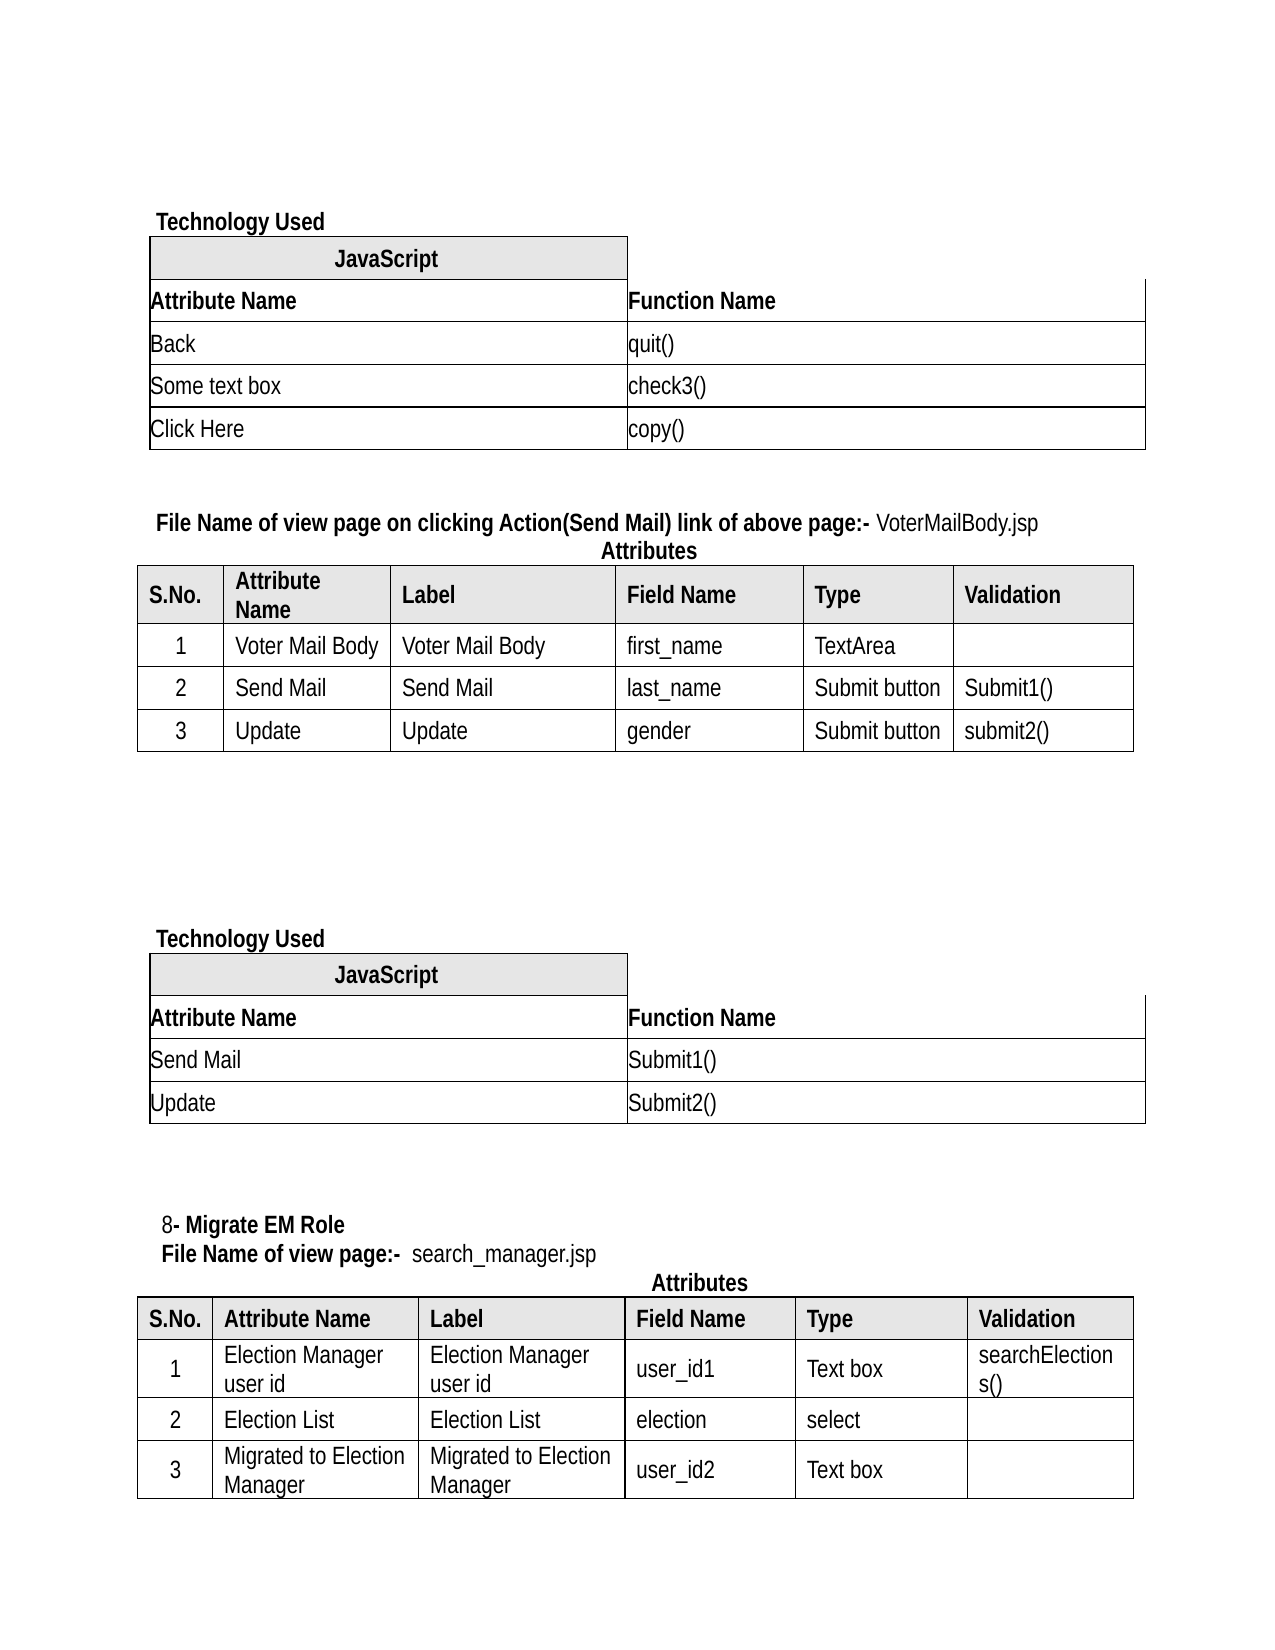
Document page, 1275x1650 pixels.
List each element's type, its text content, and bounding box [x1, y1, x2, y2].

table_cell Send Mail [391, 667, 615, 708]
text Attributes [150, 1268, 1125, 1296]
table_cell Text box [796, 1340, 967, 1397]
table_cell gender [616, 710, 803, 751]
table_cell 3 [138, 710, 223, 751]
table_cell Election Manager user id [213, 1340, 418, 1397]
table_cell check3() [628, 365, 1145, 406]
table_cell Attribute Name [151, 996, 627, 1038]
table_cell [968, 1441, 1133, 1498]
table_cell Click Here [151, 408, 627, 449]
text Technology Used [150, 924, 1125, 953]
table_header Label [391, 566, 615, 623]
table_cell election [626, 1398, 795, 1440]
table_cell Function Name [628, 279, 1145, 321]
table_header Field Name [616, 566, 803, 623]
text File Name of view page:- search_manager.jsp [150, 1239, 1125, 1268]
table_header [628, 953, 1146, 995]
table_header Field Name [626, 1298, 795, 1339]
table_cell Back [151, 322, 627, 364]
table_cell Submit button [804, 667, 953, 708]
table_header Attribute Name [213, 1298, 418, 1339]
table_cell 3 [138, 1441, 212, 1498]
table_header Attribute Name [224, 566, 390, 623]
table_cell Send Mail [151, 1039, 627, 1081]
table_cell Function Name [628, 995, 1145, 1038]
table_cell searchElections() [968, 1340, 1133, 1397]
table_header Validation [954, 566, 1133, 623]
table_cell last_name [616, 667, 803, 708]
table_cell [968, 1398, 1133, 1440]
table_header Type [796, 1298, 967, 1339]
table_cell Submit1() [628, 1039, 1145, 1081]
table_cell Update [224, 710, 390, 751]
table_cell user_id1 [626, 1340, 795, 1397]
table_cell Migrated to Election Manager [419, 1441, 624, 1498]
table_header S.No. [138, 566, 223, 623]
table_header JavaScript [151, 954, 627, 995]
table_cell Update [391, 710, 615, 751]
table_cell Election Manager user id [419, 1340, 624, 1397]
table_cell Election List [419, 1398, 624, 1440]
table_cell copy() [628, 408, 1145, 449]
table_cell Update [151, 1082, 627, 1123]
table_cell 2 [138, 1398, 212, 1440]
table_cell first_name [616, 624, 803, 666]
table_cell Submit button [804, 710, 953, 751]
table_cell 1 [138, 624, 223, 666]
table_cell quit() [628, 322, 1145, 364]
table_cell 2 [138, 667, 223, 708]
table_cell Attribute Name [151, 280, 627, 321]
text File Name of view page on clicking Action(Send Mail) link of above page:- VoterMailBody.jsp [150, 508, 1125, 536]
table_cell user_id2 [626, 1441, 795, 1498]
table_header Validation [968, 1298, 1133, 1339]
text Attributes [150, 536, 1125, 565]
table_cell Send Mail [224, 667, 390, 708]
table_cell Some text box [151, 365, 627, 406]
table_cell Submit1() [954, 667, 1133, 708]
table_cell 1 [138, 1340, 212, 1397]
table_cell TextArea [804, 624, 953, 666]
table_cell Submit2() [628, 1082, 1145, 1123]
table_cell Migrated to Election Manager [213, 1441, 418, 1498]
table_cell select [796, 1398, 967, 1440]
table_cell Voter Mail Body [224, 624, 390, 666]
table_header S.No. [138, 1298, 212, 1339]
table_cell Voter Mail Body [391, 624, 615, 666]
text 8- Migrate EM Role [150, 1210, 1125, 1239]
table_header Label [419, 1298, 624, 1339]
table_header [628, 236, 1146, 279]
table_cell [954, 624, 1133, 666]
table_header JavaScript [151, 237, 627, 279]
table_cell Text box [796, 1441, 967, 1498]
table_cell submit2() [954, 710, 1133, 751]
table_cell Election List [213, 1398, 418, 1440]
table_header Type [804, 566, 953, 623]
text Technology Used [150, 207, 1125, 236]
